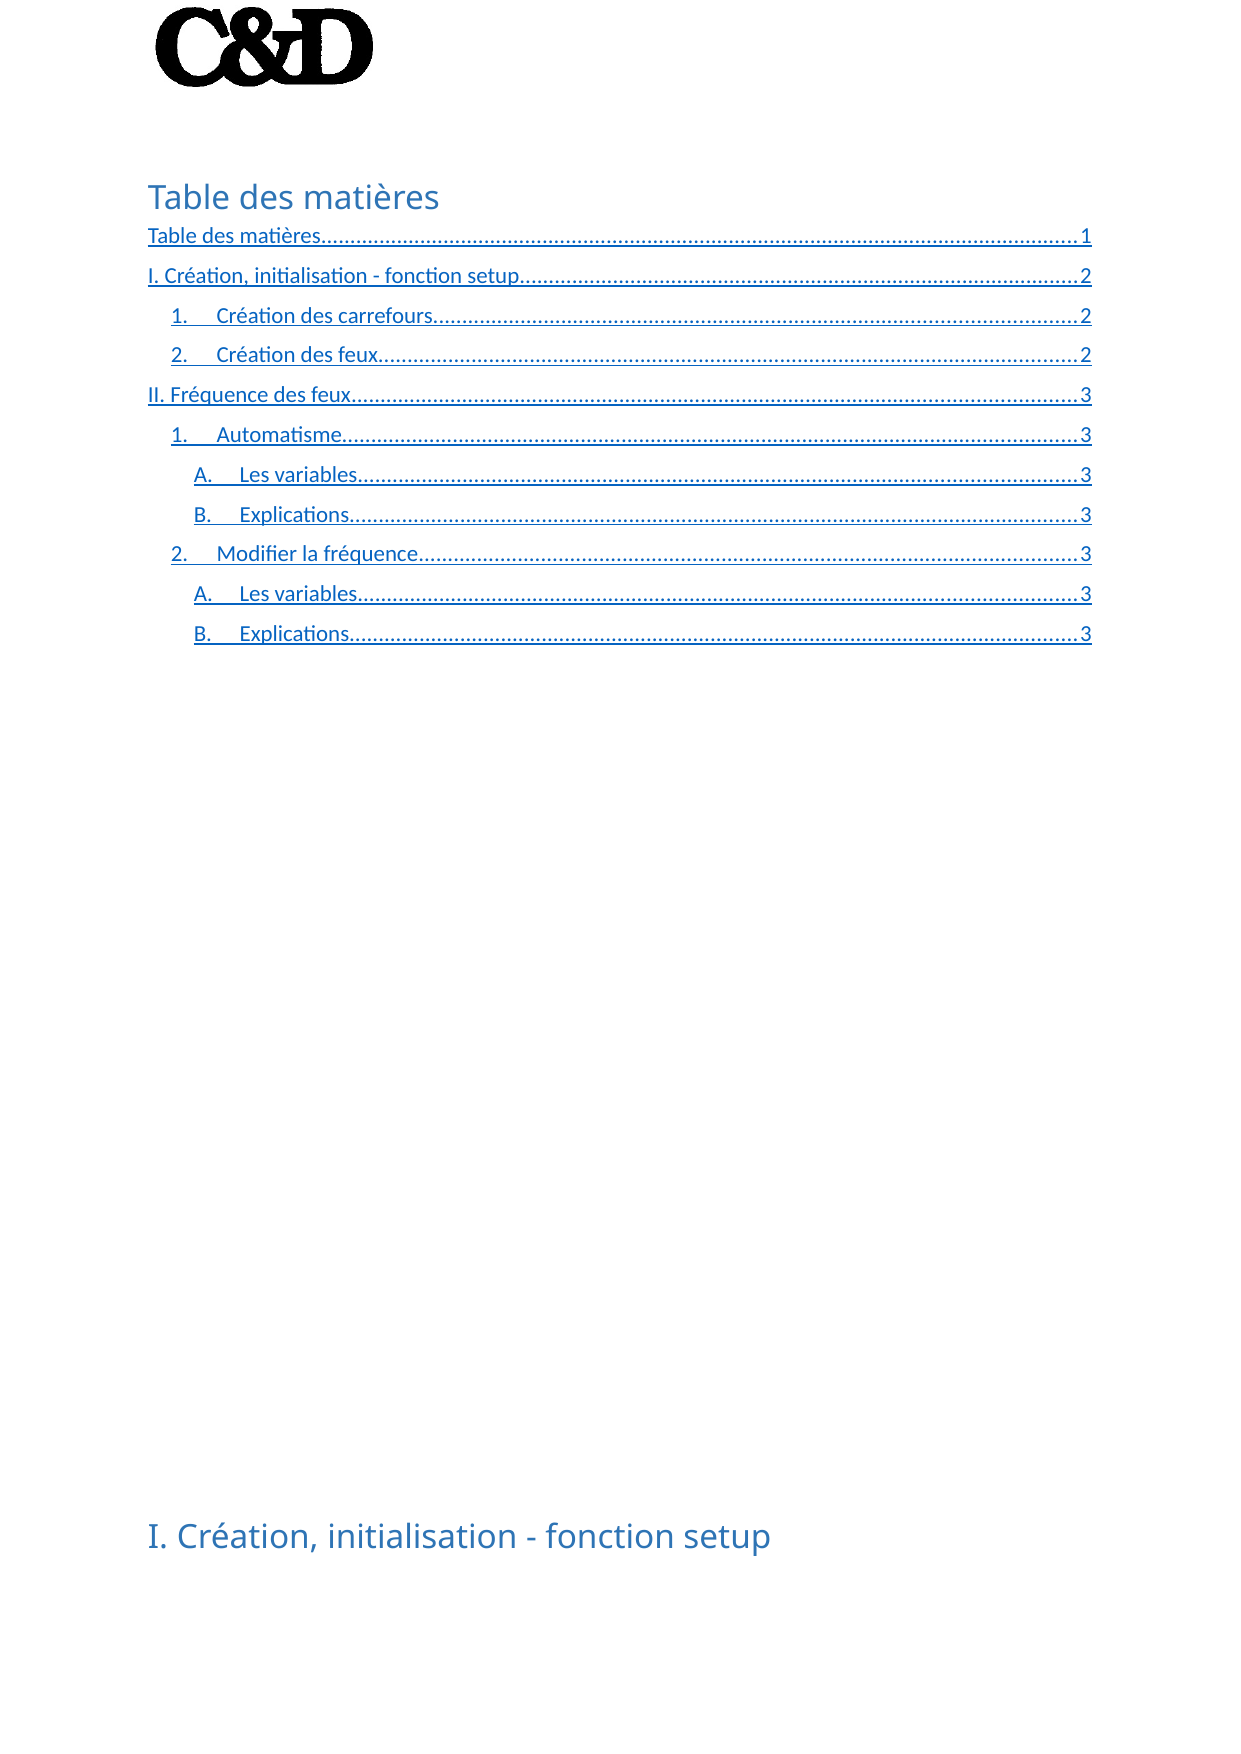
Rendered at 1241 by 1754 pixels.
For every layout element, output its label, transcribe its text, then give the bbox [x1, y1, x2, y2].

text A. Les variables 3 [193, 460, 1093, 488]
subtitle Table des matières [148, 173, 1093, 219]
text B. Explications 3 [193, 500, 1093, 528]
text Table des matières 1 [148, 221, 1093, 249]
subtitle I. Création, initialisation - fonction setup [148, 1513, 1093, 1558]
text A. Les variables 3 [193, 579, 1093, 607]
text 1. Création des carrefours 2 [171, 301, 1093, 329]
text 2. Création des feux 2 [171, 341, 1093, 368]
text B. Explications 3 [193, 619, 1093, 647]
text II. Fréquence des feux 3 [148, 380, 1093, 408]
text 2. Modifier la fréquence 3 [171, 539, 1093, 567]
text 1. Automatisme 3 [171, 420, 1093, 448]
text I. Création, initialisation - fonction setup 2 [148, 261, 1093, 289]
